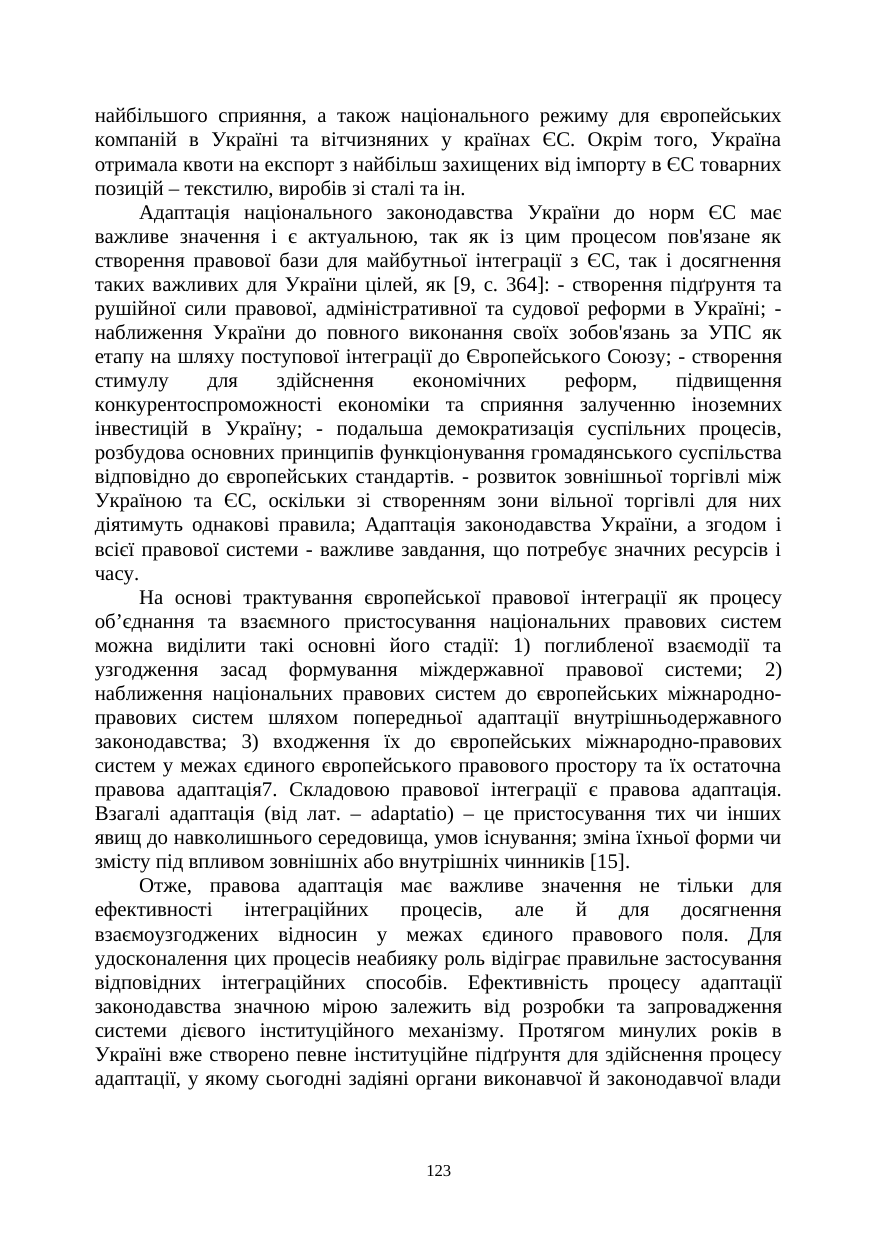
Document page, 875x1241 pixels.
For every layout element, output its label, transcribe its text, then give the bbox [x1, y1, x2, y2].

text найбільшого сприяння, а також національного режиму для європейських компаній в Україні та вітчизняних у країнах ЄС. Окрім того, Україна отримала квоти на експорт з найбільш захищених від імпорту в ЄС товарних позицій – текстилю, виробів зі сталі та ін. [94, 103, 782, 199]
text На основі трактування європейської правової інтеграції як процесу об’єднання та взаємного пристосування національних правових систем можна виділити такі основні його стадії: 1) поглибленої взаємодії та узгодження засад формування міждержавної правової системи; 2) наближення національних правових систем до європейських міжнародно-правових систем шляхом попередньої адаптації внутрішньодержавного законодавства; 3) входження їх до європейських міжнародно-правових систем у межах єдиного європейського правового простору та їх остаточна правова адаптація7. Складовою правової інтеграції є правова адаптація. Взагалі адаптація (від лат. – adaptatio) – це пристосування тих чи інших явищ до навколишнього середовища, умов існування; зміна їхньої форми чи змісту під впливом зовнішніх або внутрішніх чинників [15]. [94, 584, 782, 873]
text Отже, правова адаптація має важливе значення не тільки для ефективності інтеграційних процесів, але й для досягнення взаємоузгоджених відносин у межах єдиного правового поля. Для удосконалення цих процесів неабияку роль відіграє правильне застосування відповідних інтеграційних способів. Ефективність процесу адаптації законодавства значною мірою залежить від розробки та запровадження системи дієвого інституційного механізму. Протягом минулих років в Україні вже створено певне інституційне підґрунтя для здійснення процесу адаптації, у якому сьогодні задіяні органи виконавчої й законодавчої влади [94, 873, 782, 1090]
text Адаптація національного законодавства України до норм ЄС має важливе значення і є актуальною, так як із цим процесом пов'язане як створення правової бази для майбутньої інтеграції з ЄС, так і досягнення таких важливих для України цілей, як [9, с. 364]: - створення підґрунтя та рушійної сили правової, адміністративної та судової реформи в Україні; - наближення України до повного виконання своїх зобов'язань за УПС як етапу на шляху поступової інтеграції до Європейського Союзу; - створення стимулу для здійснення економічних реформ, підвищення конкурентоспроможності економіки та сприяння залученню іноземних інвестицій в Україну; - подальша демократизація суспільних процесів, розбудова основних принципів функціонування громадянського суспільства відповідно до європейських стандартів. - розвиток зовнішньої торгівлі між Україною та ЄС, оскільки зі створенням зони вільної торгівлі для них діятимуть однакові правила; Адаптація законодавства України, а згодом і всієї правової системи - важливе завдання, що потребує значних ресурсів і часу. [94, 199, 782, 584]
